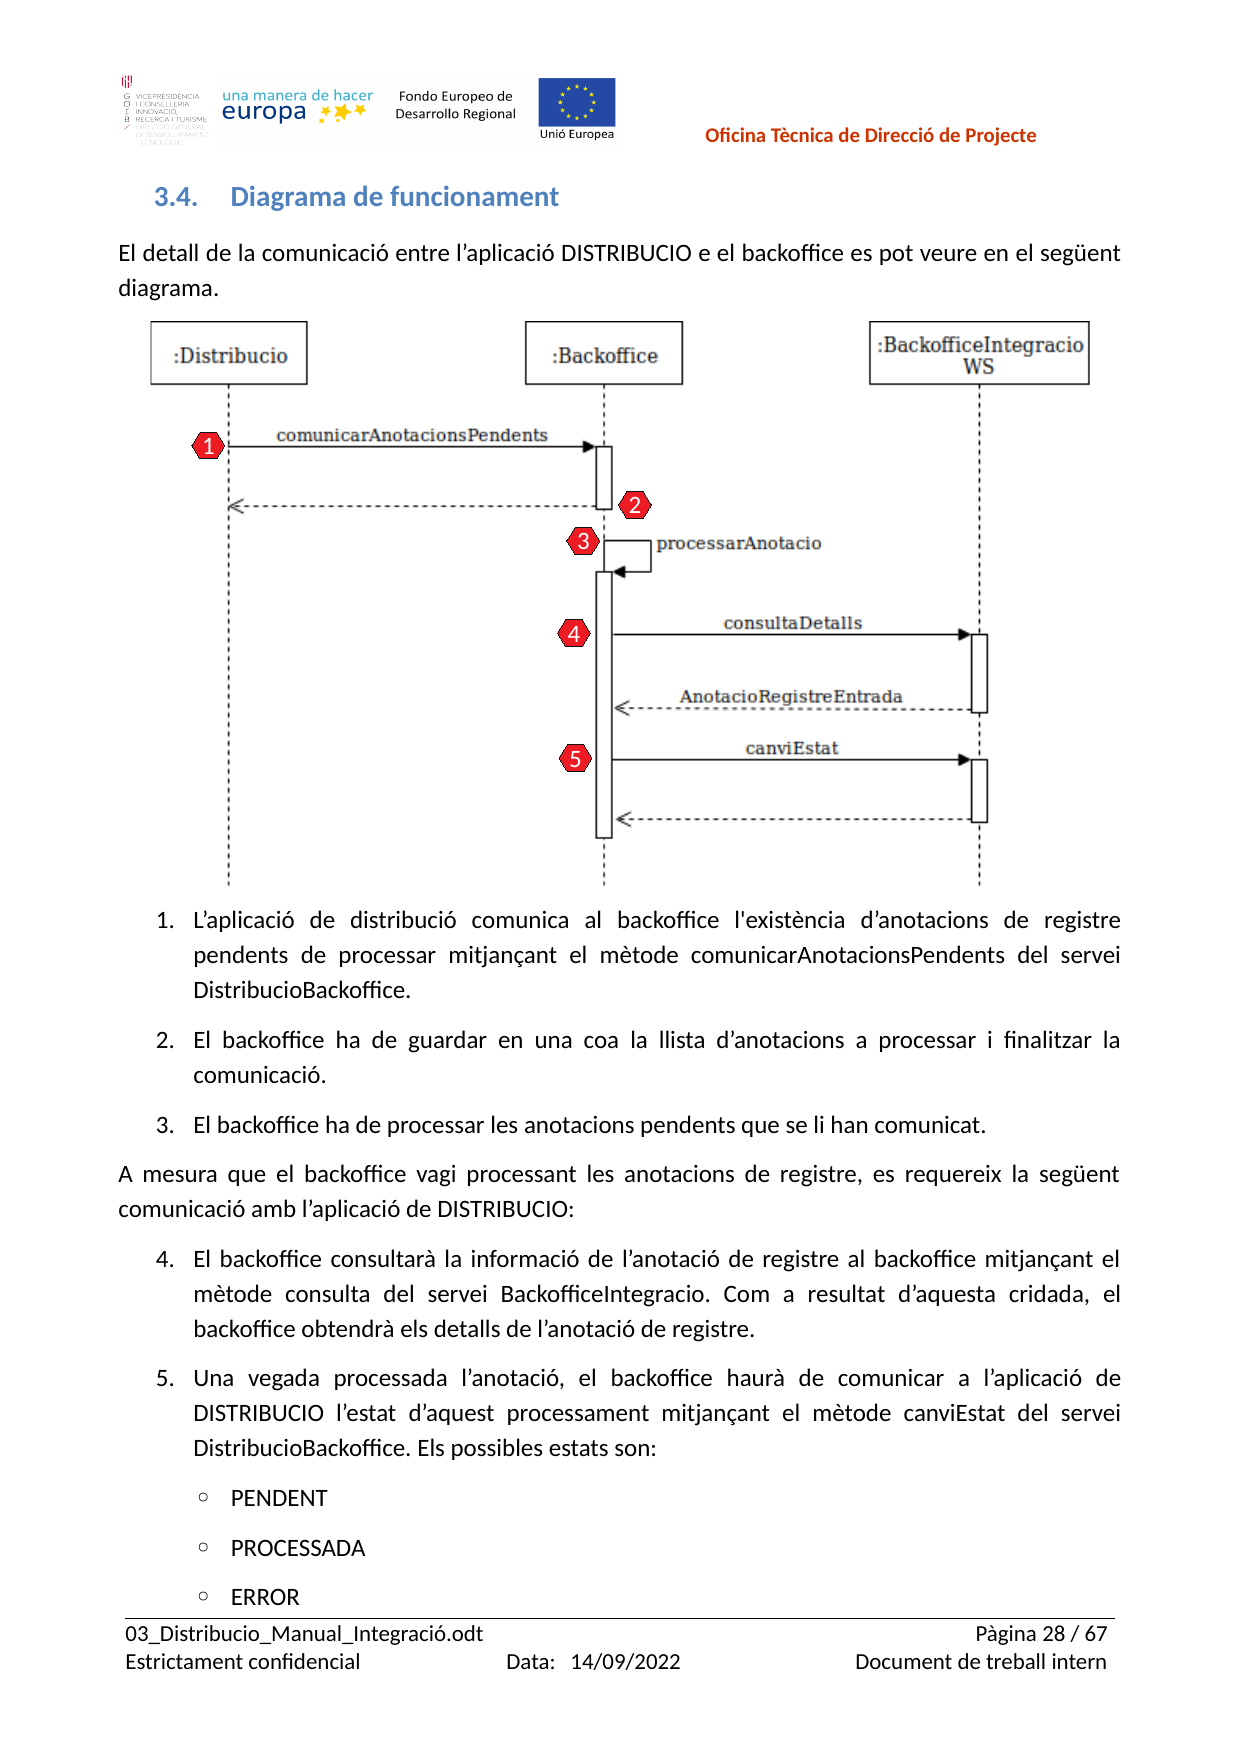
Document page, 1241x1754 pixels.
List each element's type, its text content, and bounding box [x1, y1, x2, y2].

list PENDENT [193, 1482, 1122, 1513]
list Una vegada processada l’anotació, el backoffice haurà de comunicar a l’aplicació de DISTRIBUCIO l’estat d’aquest processament mitjançant el mètode canviEstat del servei DistribucioBackoffice. Els possibles estats son: [156, 1363, 1122, 1463]
picture [219, 73, 621, 147]
text El detall de la comunicació entre l’aplicació DISTRIBUCIO e el backoffice es pot veure en el següent diagrama. [118, 237, 1122, 302]
list El backoffice ha de guardar en una coa la llista d’anotacions a processar i finalitzar la comunicació. [156, 1024, 1122, 1090]
text A mesura que el backoffice vagi processant les anotacions de registre, es requereix la següent comunicació amb l’aplicació de DISTRIBUCIO: [118, 1158, 1122, 1224]
list L’aplicació de distribució comunica al backoffice l'existència d’anotacions de registre pendents de processar mitjançant el mètode comunicarAnotacionsPendents del servei DistribucioBackoffice. [156, 905, 1122, 1005]
list ERROR [193, 1581, 1122, 1612]
list PROCESSADA [193, 1532, 1122, 1562]
picture [150, 321, 1090, 886]
subtitle Diagrama de funcionament [153, 178, 1122, 213]
list El backoffice ha de processar les anotacions pendents que se li han comunicat. [156, 1109, 1122, 1139]
list El backoffice consultarà la informació de l’anotació de registre al backoffice mitjançant el mètode consulta del servei BackofficeIntegracio. Com a resultat d’aquesta cridada, el backoffice obtendrà els detalls de l’anotació de registre. [156, 1243, 1122, 1343]
picture [118, 73, 213, 147]
